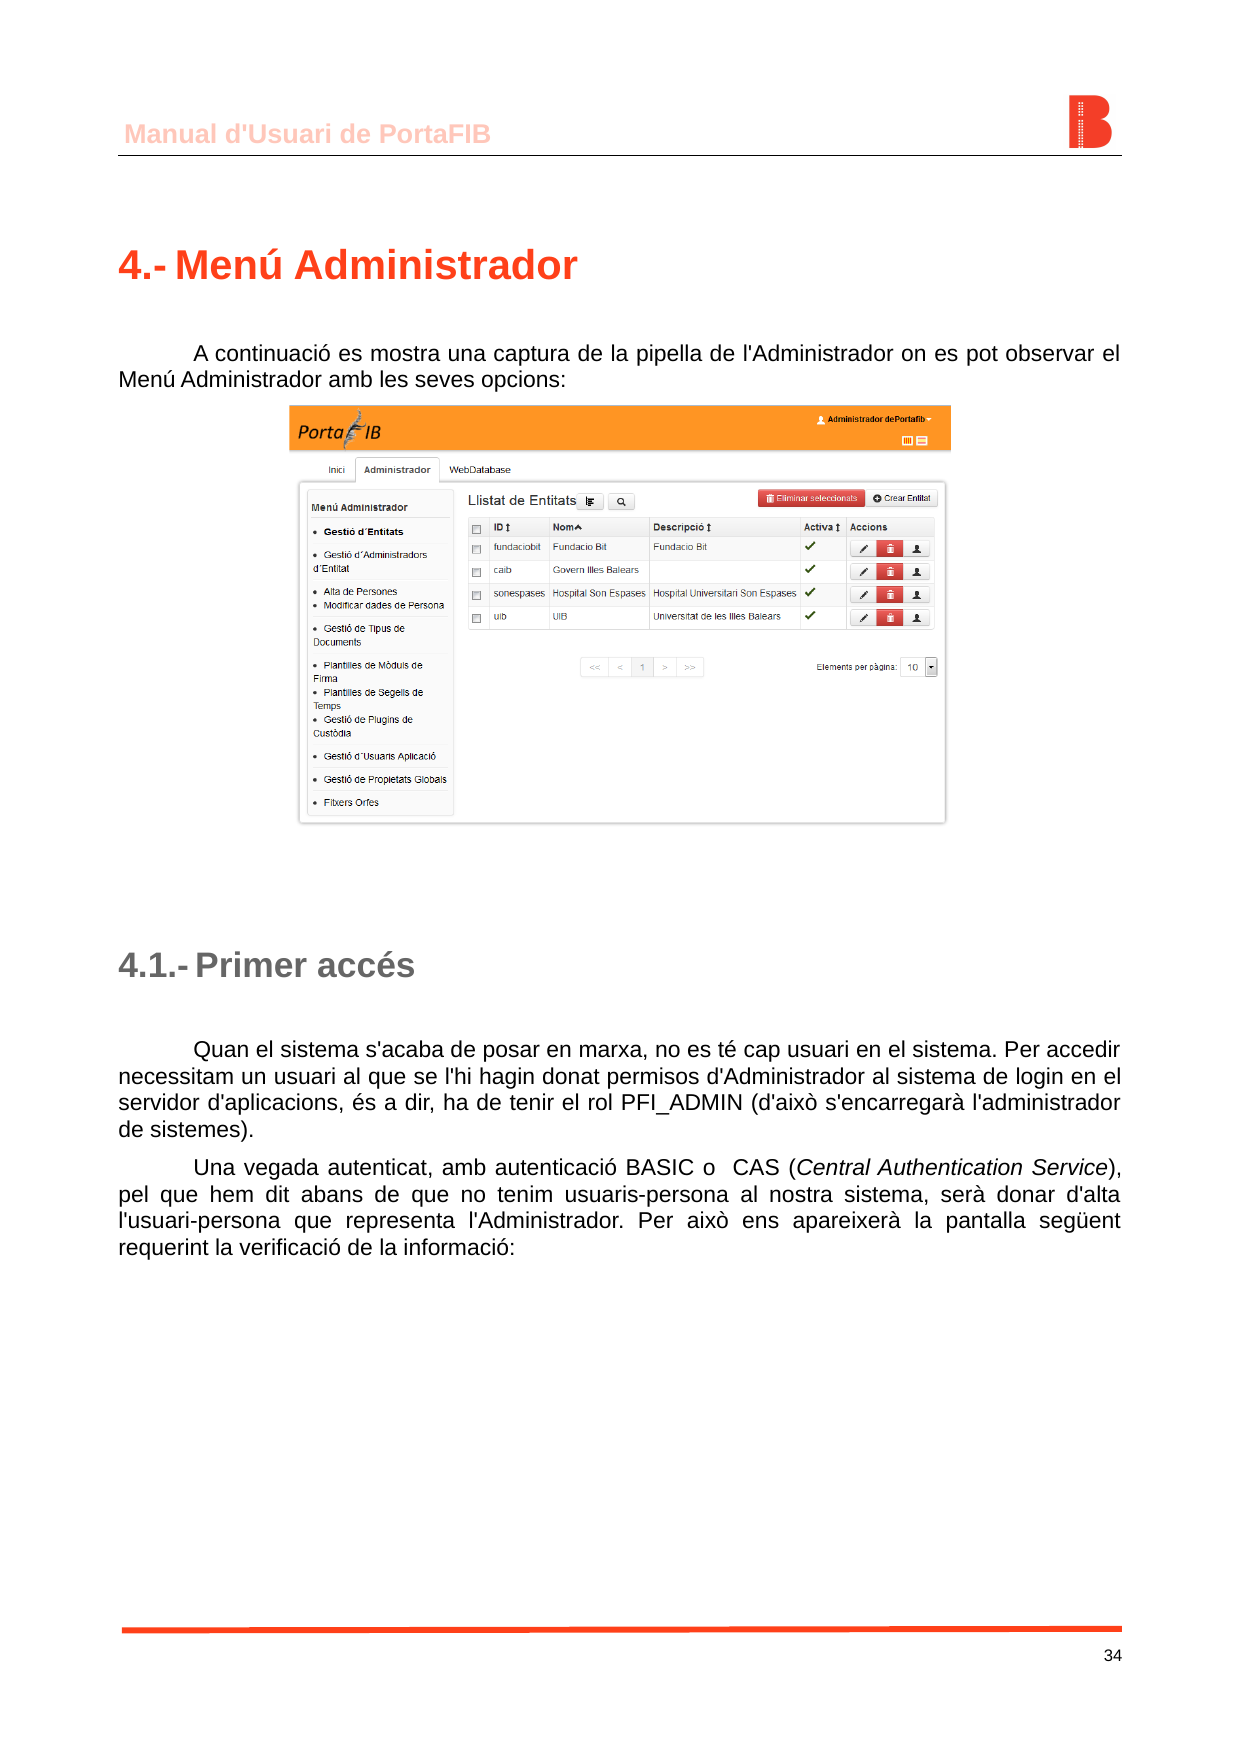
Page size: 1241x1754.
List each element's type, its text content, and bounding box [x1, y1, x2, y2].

text Una vegada autenticat, amb autenticació BASIC o CAS (Central Authentication Service), pel que hem dit abans de que no tenim usuaris-persona al nostra sistema, serà donar d'alta l'usuari-persona que representa l'Administrador. Per això ens apareixerà la pantalla següent requerint la verificació de la informació: [118, 1154, 1122, 1260]
subtitle Menú Administrador [118, 241, 1122, 289]
text A continuació es mostra una captura de la pipella de l'Administrador on es pot observar el Menú Administrador amb les seves opcions: [118, 340, 1122, 393]
picture [1063, 94, 1117, 150]
picture [289, 405, 951, 830]
subtitle Primer accés [118, 944, 1122, 985]
text Quan el sistema s'acaba de posar en marxa, no es té cap usuari en el sistema. Per accedir necessitam un usuari al que se l'hi hagin donat permisos d'Administrador al sistema de login en el servidor d'aplicacions, és a dir, ha de tenir el rol PFI_ADMIN (d'això s'encarregarà l'administrador de sistemes). [118, 1036, 1122, 1142]
